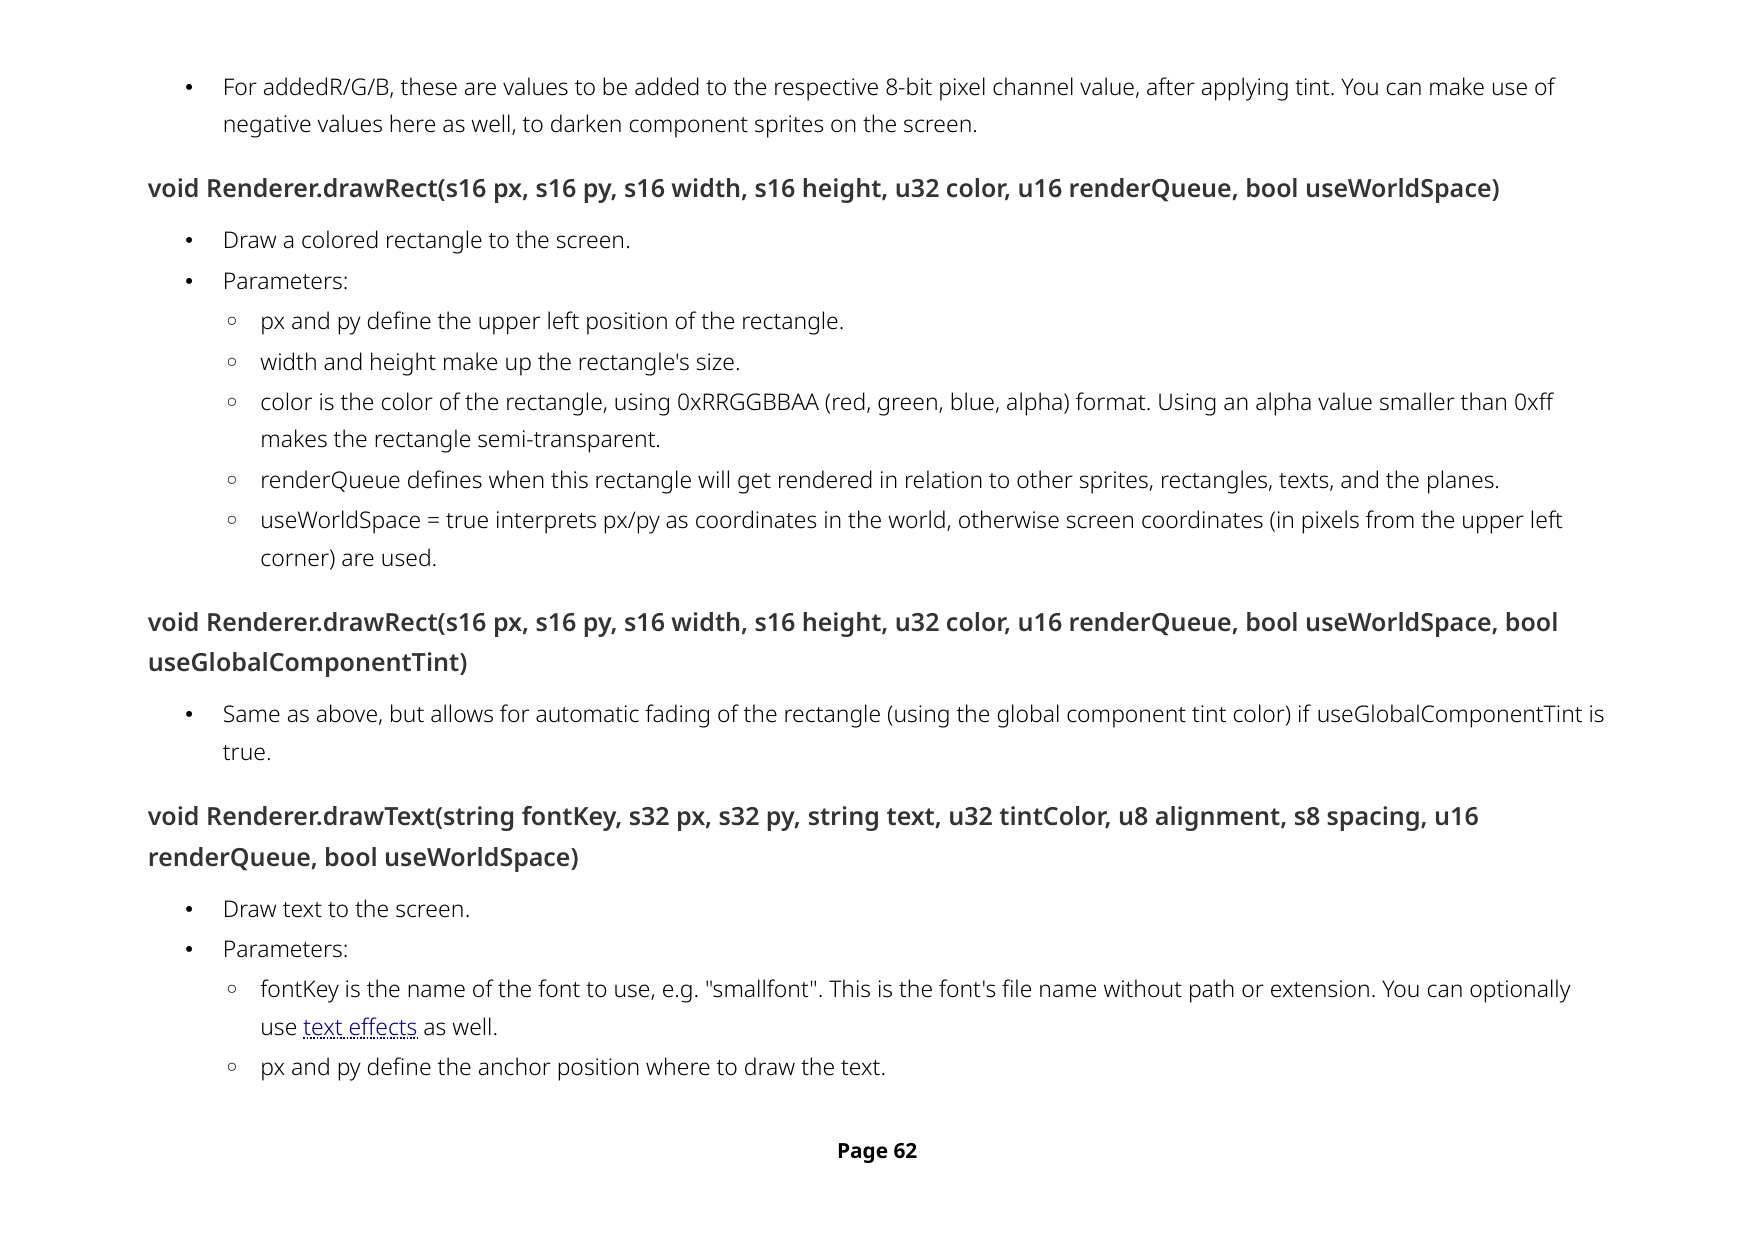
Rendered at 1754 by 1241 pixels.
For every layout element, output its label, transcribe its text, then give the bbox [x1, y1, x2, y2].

subtitle void Renderer.drawRect(s16 px, s16 py, s16 width, s16 height, u32 color, u16 renderQueue, bool useWorldSpace, bool useGlobalComponentTint) [148, 604, 1606, 679]
list Draw a colored rectangle to the screen. [185, 224, 1606, 255]
list Parameters: [185, 933, 1606, 964]
list color is the color of the rectangle, using 0xRRGGBBAA (red, green, blue, alpha) format. Using an alpha value smaller than 0xff makes the rectangle semi-transparent. [223, 386, 1606, 454]
list useWorldSpace = true interprets px/py as coordinates in the world, otherwise screen coordinates (in pixels from the upper left corner) are used. [223, 504, 1606, 573]
list Parameters: [185, 264, 1606, 296]
subtitle void Renderer.drawText(string fontKey, s32 px, s32 py, string text, u32 tintColor, u8 alignment, s8 spacing, u16 renderQueue, bool useWorldSpace) [148, 798, 1606, 873]
list width and height make up the rectangle's size. [223, 345, 1606, 377]
list px and py define the upper left position of the rectangle. [223, 305, 1606, 336]
list px and py define the anchor position where to draw the text. [223, 1051, 1606, 1082]
list fontKey is the name of the font to use, e.g. "smallfont". This is the font's file name without path or extension. You can optionally use text effects as well. [223, 973, 1606, 1042]
list renderQueue defines when this rectangle will get rendered in relation to other sprites, rectangles, texts, and the planes. [223, 464, 1606, 495]
list Same as above, but allows for automatic fading of the rectangle (using the global component tint color) if useGlobalComponentTint is true. [185, 698, 1606, 767]
list For addedR/G/B, these are values to be added to the respective 8-bit pixel channel value, after applying tint. You can make use of negative values here as well, to darken component sprites on the screen. [185, 71, 1606, 139]
subtitle void Renderer.drawRect(s16 px, s16 py, s16 width, s16 height, u32 color, u16 renderQueue, bool useWorldSpace) [148, 171, 1606, 205]
list Draw text to the screen. [185, 892, 1606, 924]
